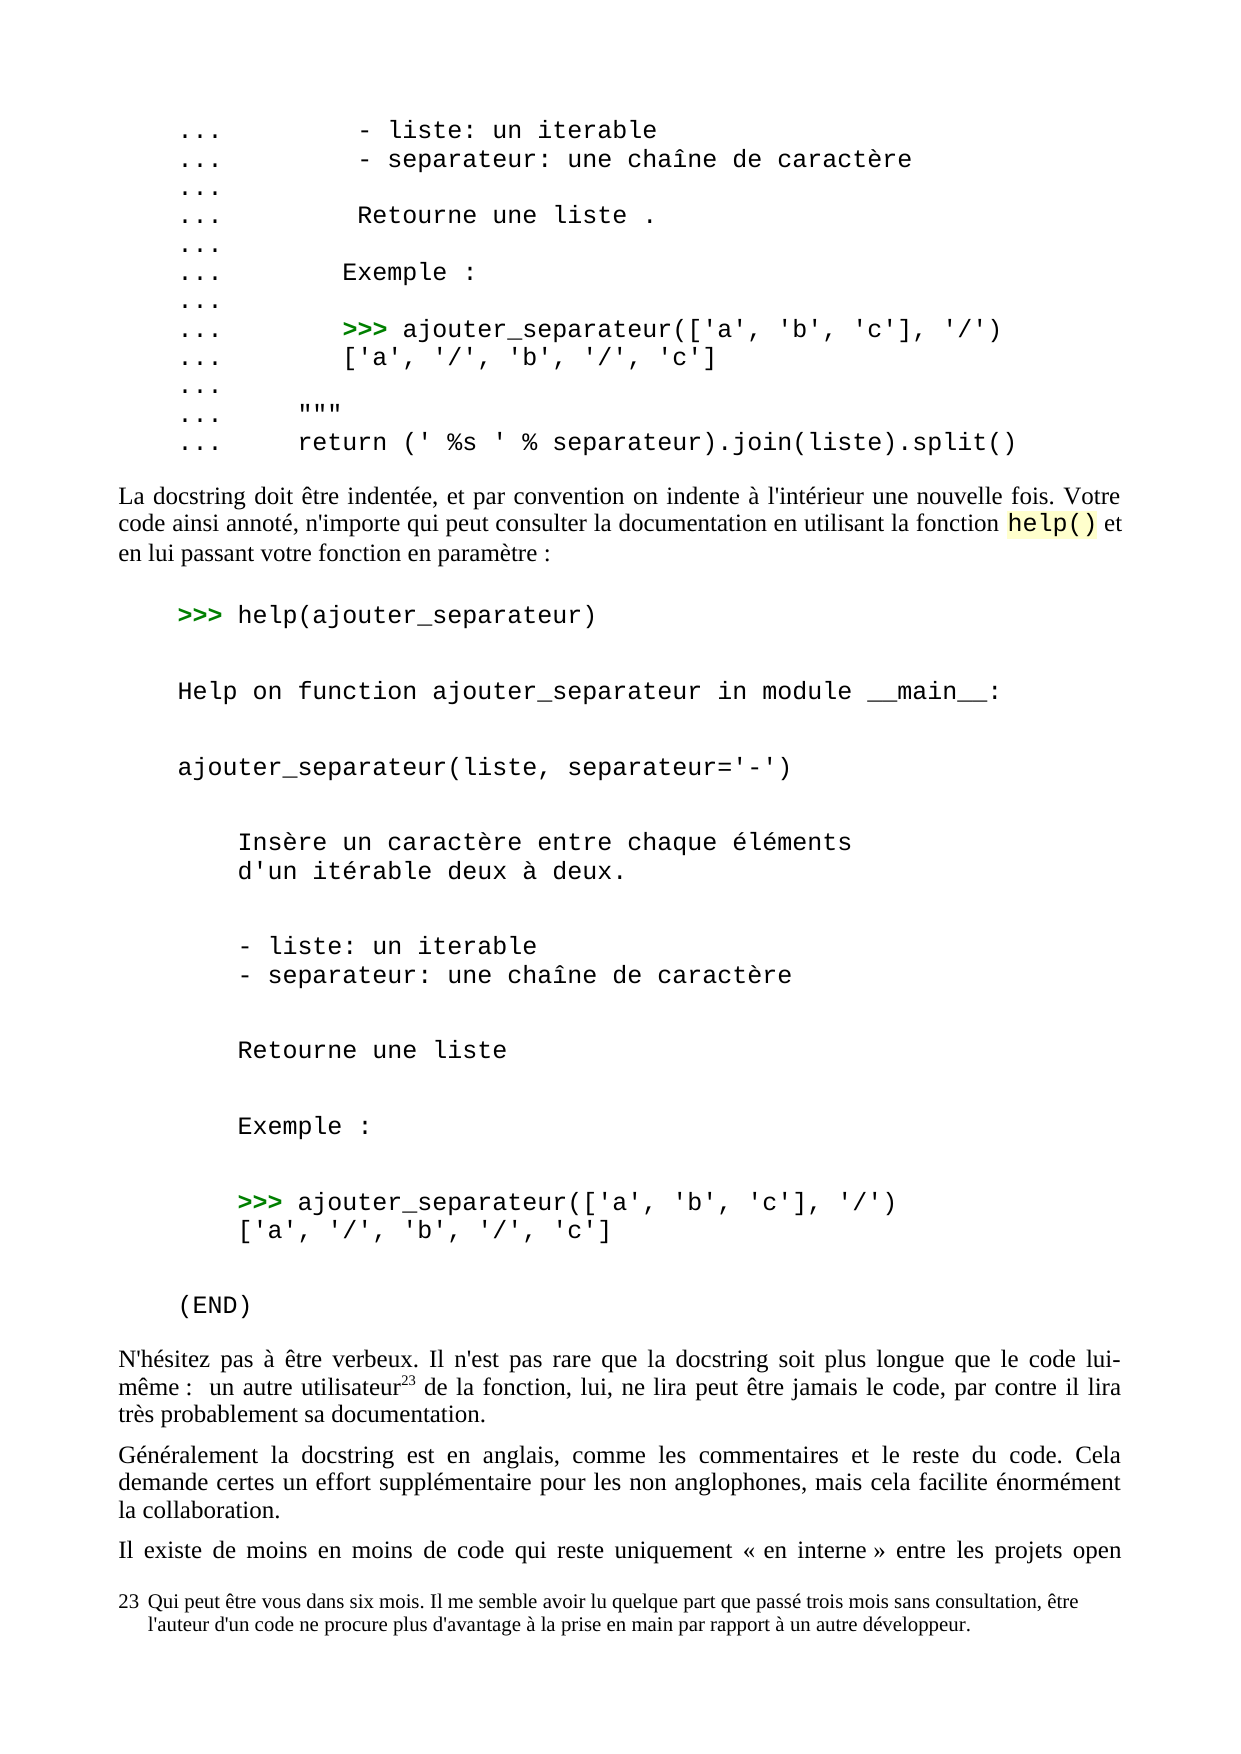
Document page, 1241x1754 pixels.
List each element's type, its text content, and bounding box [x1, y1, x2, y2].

text Exemple : [177, 1113, 1122, 1142]
text Help on function ajouter_separateur in module __main__: [177, 679, 1122, 707]
text - liste: un iterable - separateur: une chaîne de caractère [177, 934, 1122, 991]
text Insère un caractère entre chaque éléments d'un itérable deux à deux. [177, 830, 1122, 887]
text Retourne une liste [177, 1038, 1122, 1066]
text Généralement la docstring est en anglais, comme les commentaires et le reste du code. Cela demande certes un effort supplémentaire pour les non anglophones, mais cela facilite énormément la collaboration. [118, 1441, 1122, 1524]
text >>> help(ajouter_separateur) [177, 603, 1122, 631]
text >>> ajouter_separateur(['a', 'b', 'c'], '/') ['a', '/', 'b', '/', 'c'] [177, 1189, 1122, 1246]
text ... - liste: un iterable ... - separateur: une chaîne de caractère ... ... Retourne une liste . ... ... Exemple : ... ... >>> ajouter_separateur(['a', 'b', 'c'], '/') ... ['a', '/', 'b', '/', 'c'] ... ... """ ... return (' %s ' % separateur).join(liste).split() [177, 118, 1122, 458]
text N'hésitez pas à être verbeux. Il n'est pas rare que la docstring soit plus longue que le code lui-même : un autre utilisateur de la fonction, lui, ne lira peut être jamais le code, par contre il lira très probablement sa documentation. [118, 1345, 1122, 1428]
text ajouter_separateur(liste, separateur='-') [177, 754, 1122, 783]
text La docstring doit être indentée, et par convention on indente à l'intérieur une nouvelle fois. Votre code ainsi annoté, n'importe qui peut consulter la documentation en utilisant la fonction help() et en lui passant votre fonction en paramètre : [118, 482, 1122, 567]
text Il existe de moins en moins de code qui reste uniquement « en interne » entre les projets open [118, 1536, 1122, 1564]
text (END) [177, 1293, 1122, 1321]
text Qui peut être vous dans six mois. Il me semble avoir lu quelque part que passé trois mois sans consultation, être l'auteur d'un code ne procure plus d'avantage à la prise en main par rapport à un autre développeur. [118, 1589, 1122, 1636]
